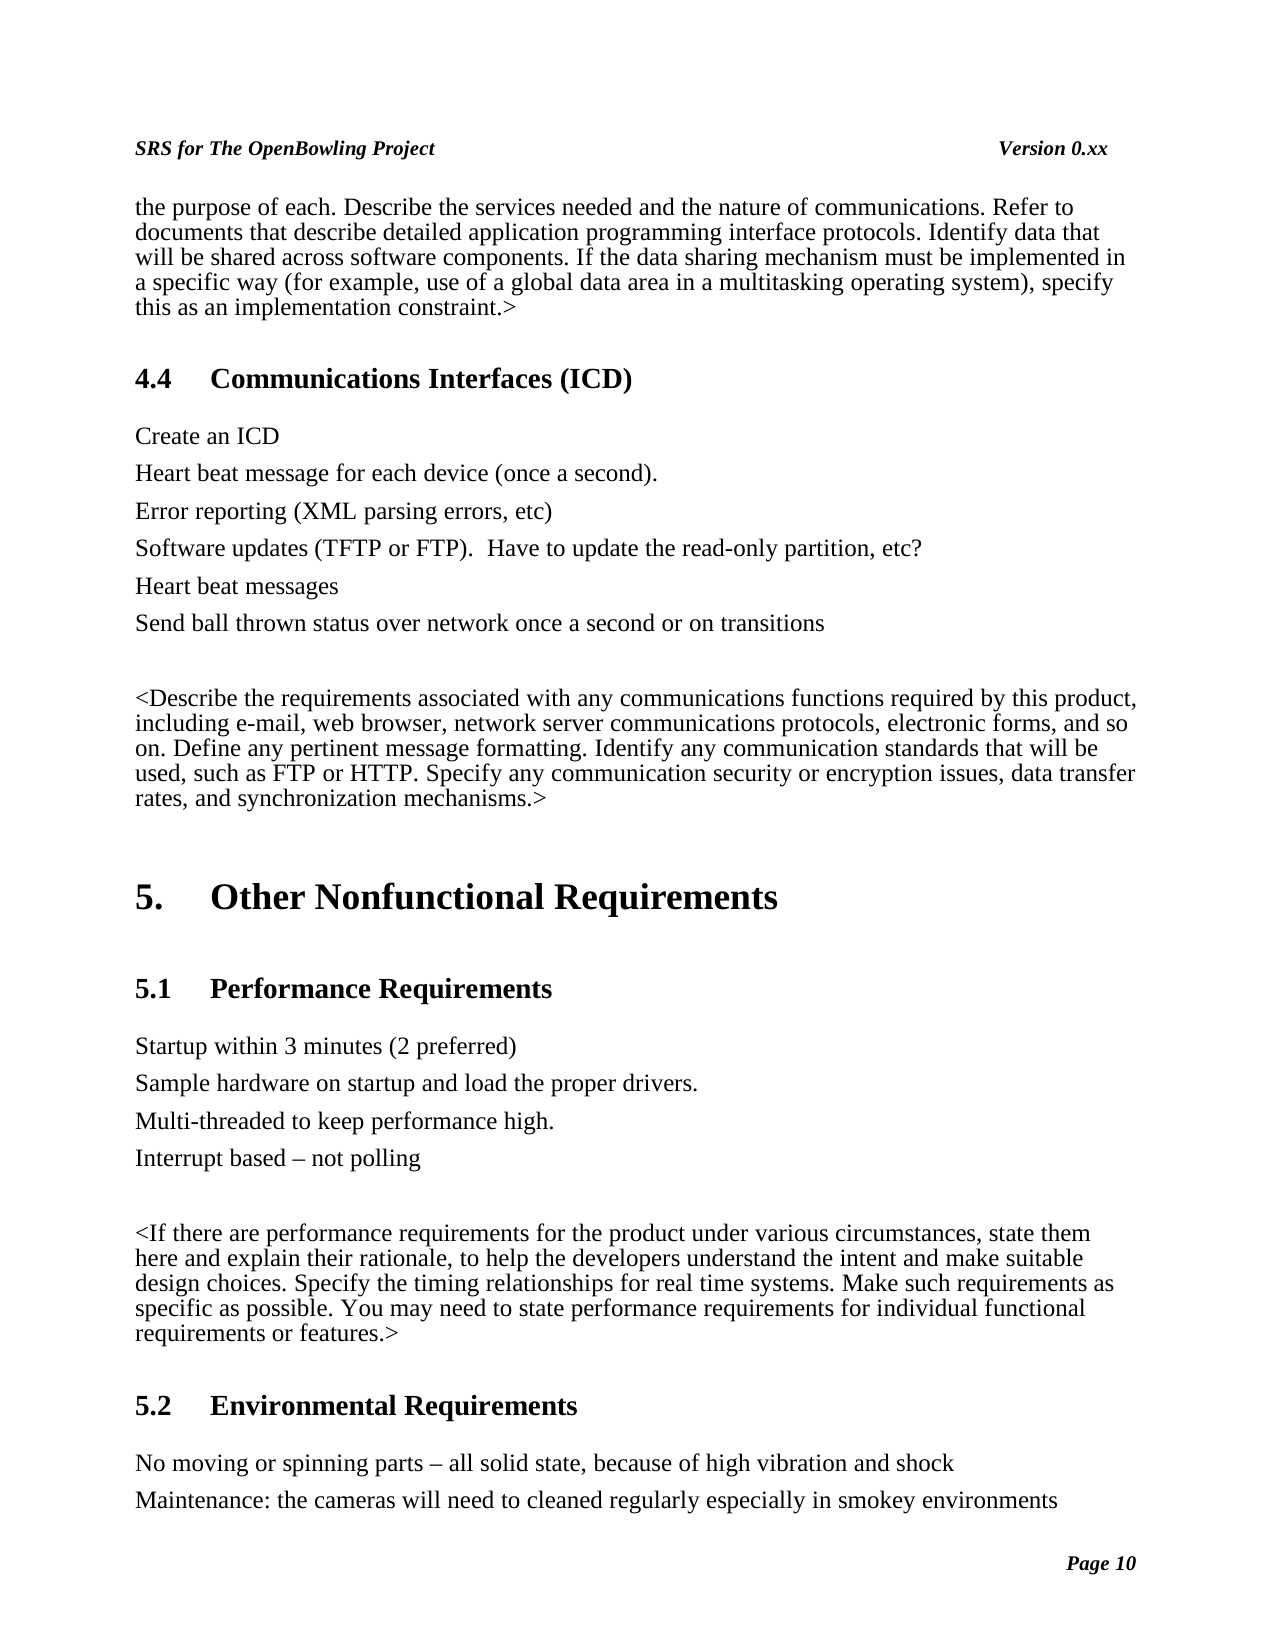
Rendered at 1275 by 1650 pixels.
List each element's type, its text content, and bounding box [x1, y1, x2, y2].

text Create an ICD [135, 424, 1140, 449]
text <If there are performance requirements for the product under various circumstances, state them here and explain their rationale, to help the developers understand the intent and make suitable design choices. Specify the timing relationships for real time systems. Make such requirements as specific as possible. You may need to state performance requirements for individual functional requirements or features.> [135, 1222, 1140, 1347]
text Sample hardware on startup and load the proper drivers. [135, 1072, 1140, 1097]
text No moving or spinning parts – all solid state, because of high vibration and shock [135, 1451, 1140, 1476]
text Maintenance: the cameras will need to cleaned regularly especially in smokey environments [135, 1488, 1140, 1513]
text the purpose of each. Describe the services needed and the nature of communications. Refer to documents that describe detailed application programming interface protocols. Identify data that will be shared across software components. If the data sharing mechanism must be implemented in a specific way (for example, use of a global data area in a multitasking operating system), specify this as an implementation constraint.> [135, 195, 1140, 320]
text Send ball thrown status over network once a second or on transitions [135, 612, 1140, 637]
text Multi-threaded to keep performance high. [135, 1109, 1140, 1134]
text <Describe the requirements associated with any communications functions required by this product, including e-mail, web browser, network server communications protocols, electronic forms, and so on. Define any pertinent message formatting. Identify any communication standards that will be used, such as FTP or HTTP. Specify any communication security or encryption issues, data transfer rates, and synchronization mechanisms.> [135, 687, 1140, 812]
subtitle Other Nonfunctional Requirements [135, 874, 1140, 917]
text Error reporting (XML parsing errors, etc) [135, 499, 1140, 524]
text Interrupt based – not polling [135, 1147, 1140, 1172]
text Startup within 3 minutes (2 preferred) [135, 1034, 1140, 1059]
subtitle Communications Interfaces (ICD) [135, 362, 1140, 395]
subtitle Environmental Requirements [135, 1388, 1140, 1422]
subtitle Performance Requirements [135, 971, 1140, 1005]
text Heart beat message for each device (once a second). [135, 462, 1140, 487]
text Heart beat messages [135, 574, 1140, 599]
text Software updates (TFTP or FTP). Have to update the read-only partition, etc? [135, 537, 1140, 562]
